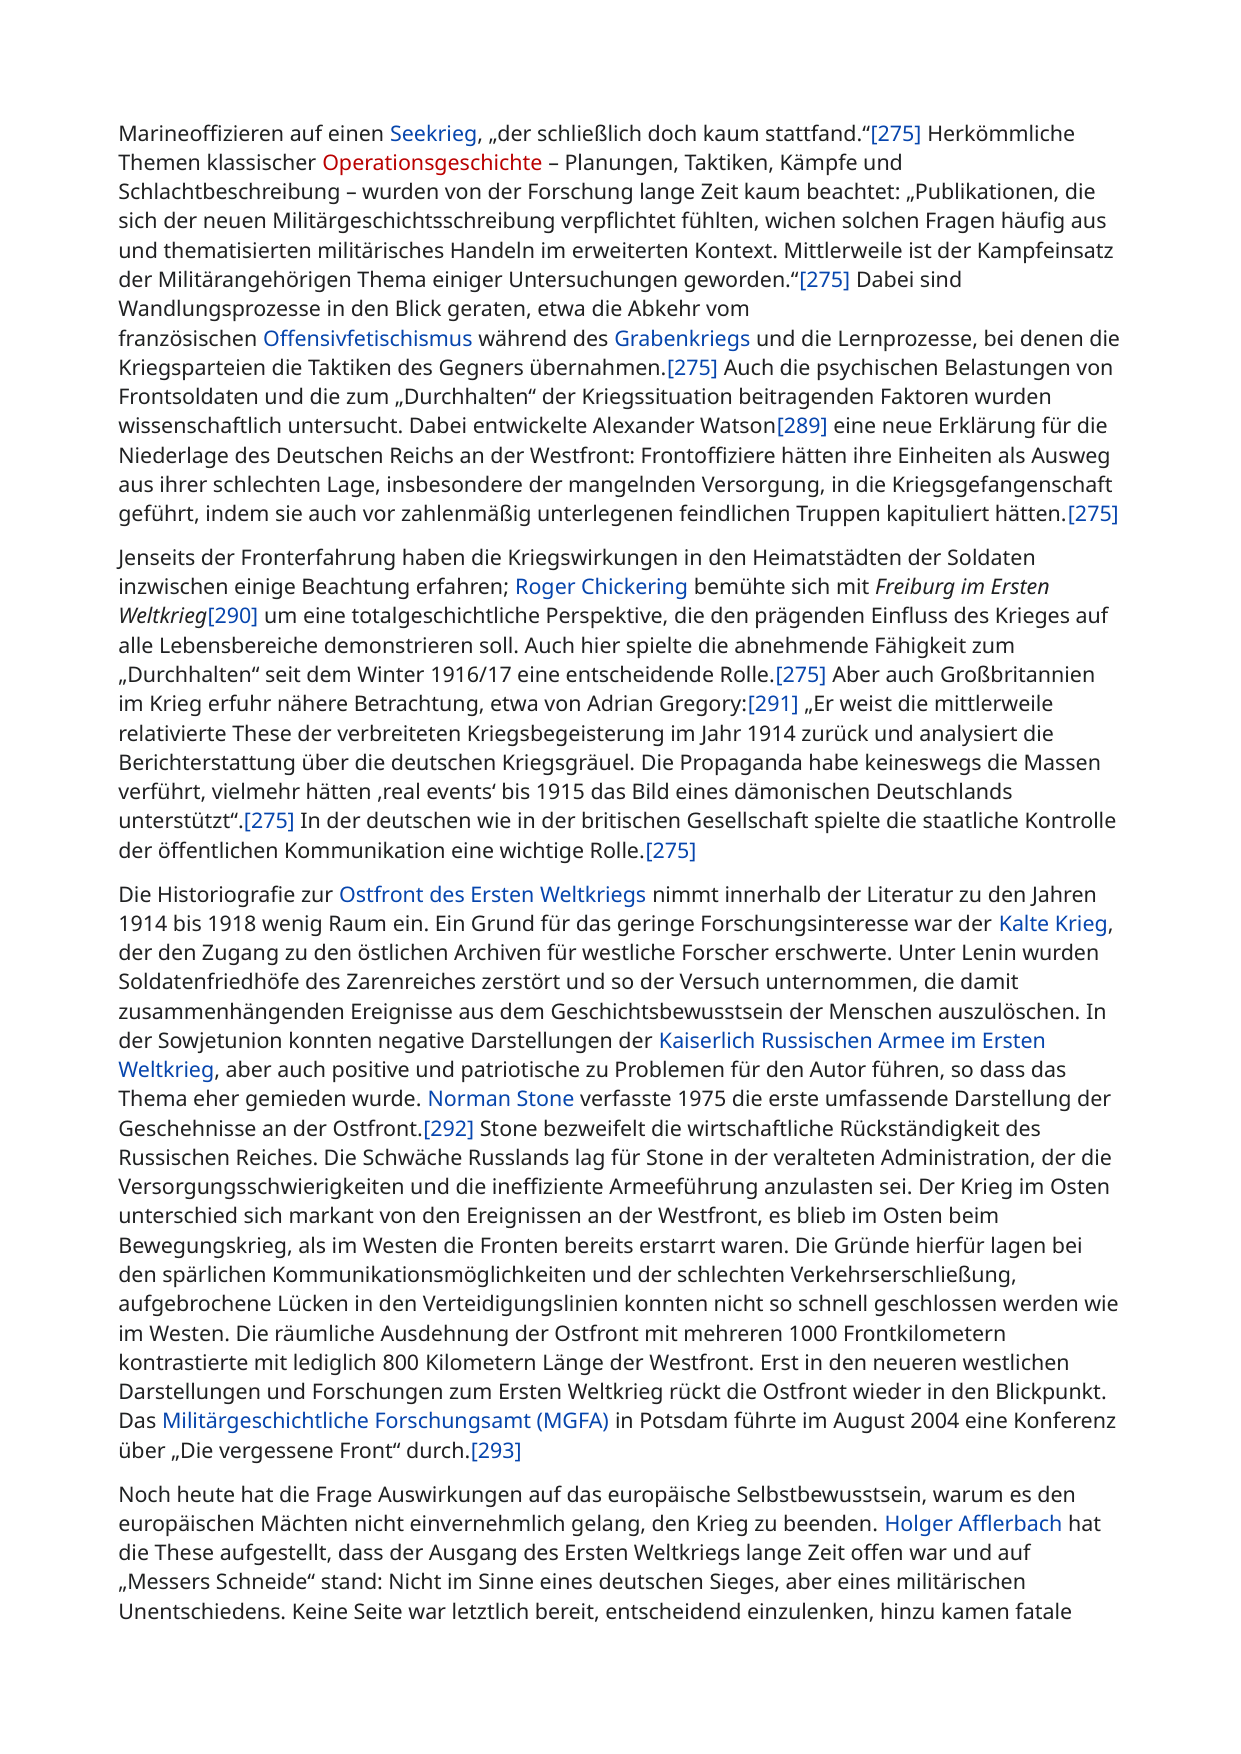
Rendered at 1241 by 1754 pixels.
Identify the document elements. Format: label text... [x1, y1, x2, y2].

text Jenseits der Fronterfahrung haben die Kriegswirkungen in den Heimatstädten der Soldaten inzwischen einige Beachtung erfahren; Roger Chickering bemühte sich mit Freiburg im Ersten Weltkrieg[290] um eine totalgeschichtliche Perspektive, die den prägenden Einfluss des Krieges auf alle Lebensbereiche demonstrieren soll. Auch hier spielte die abnehmende Fähigkeit zum „Durchhalten“ seit dem Winter 1916/17 eine entscheidende Rolle.[275] Aber auch Großbritannien im Krieg erfuhr nähere Betrachtung, etwa von Adrian Gregory:[291] „Er weist die mittlerweile relativierte These der verbreiteten Kriegsbegeisterung im Jahr 1914 zurück und analysiert die Berichterstattung über die deutschen Kriegsgräuel. Die Propaganda habe keineswegs die Massen verführt, vielmehr hätten ‚real events‘ bis 1915 das Bild eines dämonischen Deutschlands unterstützt“.[275] In der deutschen wie in der britischen Gesellschaft spielte die staatliche Kontrolle der öffentlichen Kommunikation eine wichtige Rolle.[275] [118, 542, 1122, 864]
text Noch heute hat die Frage Auswirkungen auf das europäische Selbstbewusstsein, warum es den europäischen Mächten nicht einvernehmlich gelang, den Krieg zu beenden. Holger Afflerbach hat die These aufgestellt, dass der Ausgang des Ersten Weltkriegs lange Zeit offen war und auf „Messers Schneide“ stand: Nicht im Sinne eines deutschen Sieges, aber eines militärischen Unentschiedens. Keine Seite war letztlich bereit, entscheidend einzulenken, hinzu kamen fatale [118, 1479, 1122, 1625]
text Die Historiografie zur Ostfront des Ersten Weltkriegs nimmt innerhalb der Literatur zu den Jahren 1914 bis 1918 wenig Raum ein. Ein Grund für das geringe Forschungsinteresse war der Kalte Krieg, der den Zugang zu den östlichen Archiven für westliche Forscher erschwerte. Unter Lenin wurden Soldatenfriedhöfe des Zarenreiches zerstört und so der Versuch unternommen, die damit zusammenhängenden Ereignisse aus dem Geschichtsbewusstsein der Menschen auszulöschen. In der Sowjetunion konnten negative Darstellungen der Kaiserlich Russischen Armee im Ersten Weltkrieg, aber auch positive und patriotische zu Problemen für den Autor führen, so dass das Thema eher gemieden wurde. Norman Stone verfasste 1975 die erste umfassende Darstellung der Geschehnisse an der Ostfront.[292] Stone bezweifelt die wirtschaftliche Rückständigkeit des Russischen Reiches. Die Schwäche Russlands lag für Stone in der veralteten Administration, der die Versorgungsschwierigkeiten und die ineffiziente Armeeführung anzulasten sei. Der Krieg im Osten unterschied sich markant von den Ereignissen an der Westfront, es blieb im Osten beim Bewegungskrieg, als im Westen die Fronten bereits erstarrt waren. Die Gründe hierfür lagen bei den spärlichen Kommunikationsmöglichkeiten und der schlechten Verkehrserschließung, aufgebrochene Lücken in den Verteidigungslinien konnten nicht so schnell geschlossen werden wie im Westen. Die räumliche Ausdehnung der Ostfront mit mehreren 1000 Frontkilometern kontrastierte mit lediglich 800 Kilometern Länge der Westfront. Erst in den neueren westlichen Darstellungen und Forschungen zum Ersten Weltkrieg rückt die Ostfront wieder in den Blickpunkt. Das Militärgeschichtliche Forschungsamt (MGFA) in Potsdam führte im August 2004 eine Konferenz über „Die vergessene Front“ durch.[293] [118, 879, 1122, 1464]
text Marineoffizieren auf einen Seekrieg, „der schließlich doch kaum stattfand.“[275] Herkömmliche Themen klassischer Operationsgeschichte – Planungen, Taktiken, Kämpfe und Schlachtbeschreibung – wurden von der Forschung lange Zeit kaum beachtet: „Publikationen, die sich der neuen Militärgeschichtsschreibung verpflichtet fühlten, wichen solchen Fragen häufig aus und thematisierten militärisches Handeln im erweiterten Kontext. Mittlerweile ist der Kampfeinsatz der Militärangehörigen Thema einiger Untersuchungen geworden.“[275] Dabei sind Wandlungsprozesse in den Blick geraten, etwa die Abkehr vom französischen Offensivfetischismus während des Grabenkriegs und die Lernprozesse, bei denen die Kriegsparteien die Taktiken des Gegners übernahmen.[275] Auch die psychischen Belastungen von Frontsoldaten und die zum „Durchhalten“ der Kriegssituation beitragenden Faktoren wurden wissenschaftlich untersucht. Dabei entwickelte Alexander Watson[289] eine neue Erklärung für die Niederlage des Deutschen Reichs an der Westfront: Frontoffiziere hätten ihre Einheiten als Ausweg aus ihrer schlechten Lage, insbesondere der mangelnden Versorgung, in die Kriegsgefangenschaft geführt, indem sie auch vor zahlenmäßig unterlegenen feindlichen Truppen kapituliert hätten.[275] [118, 118, 1122, 528]
